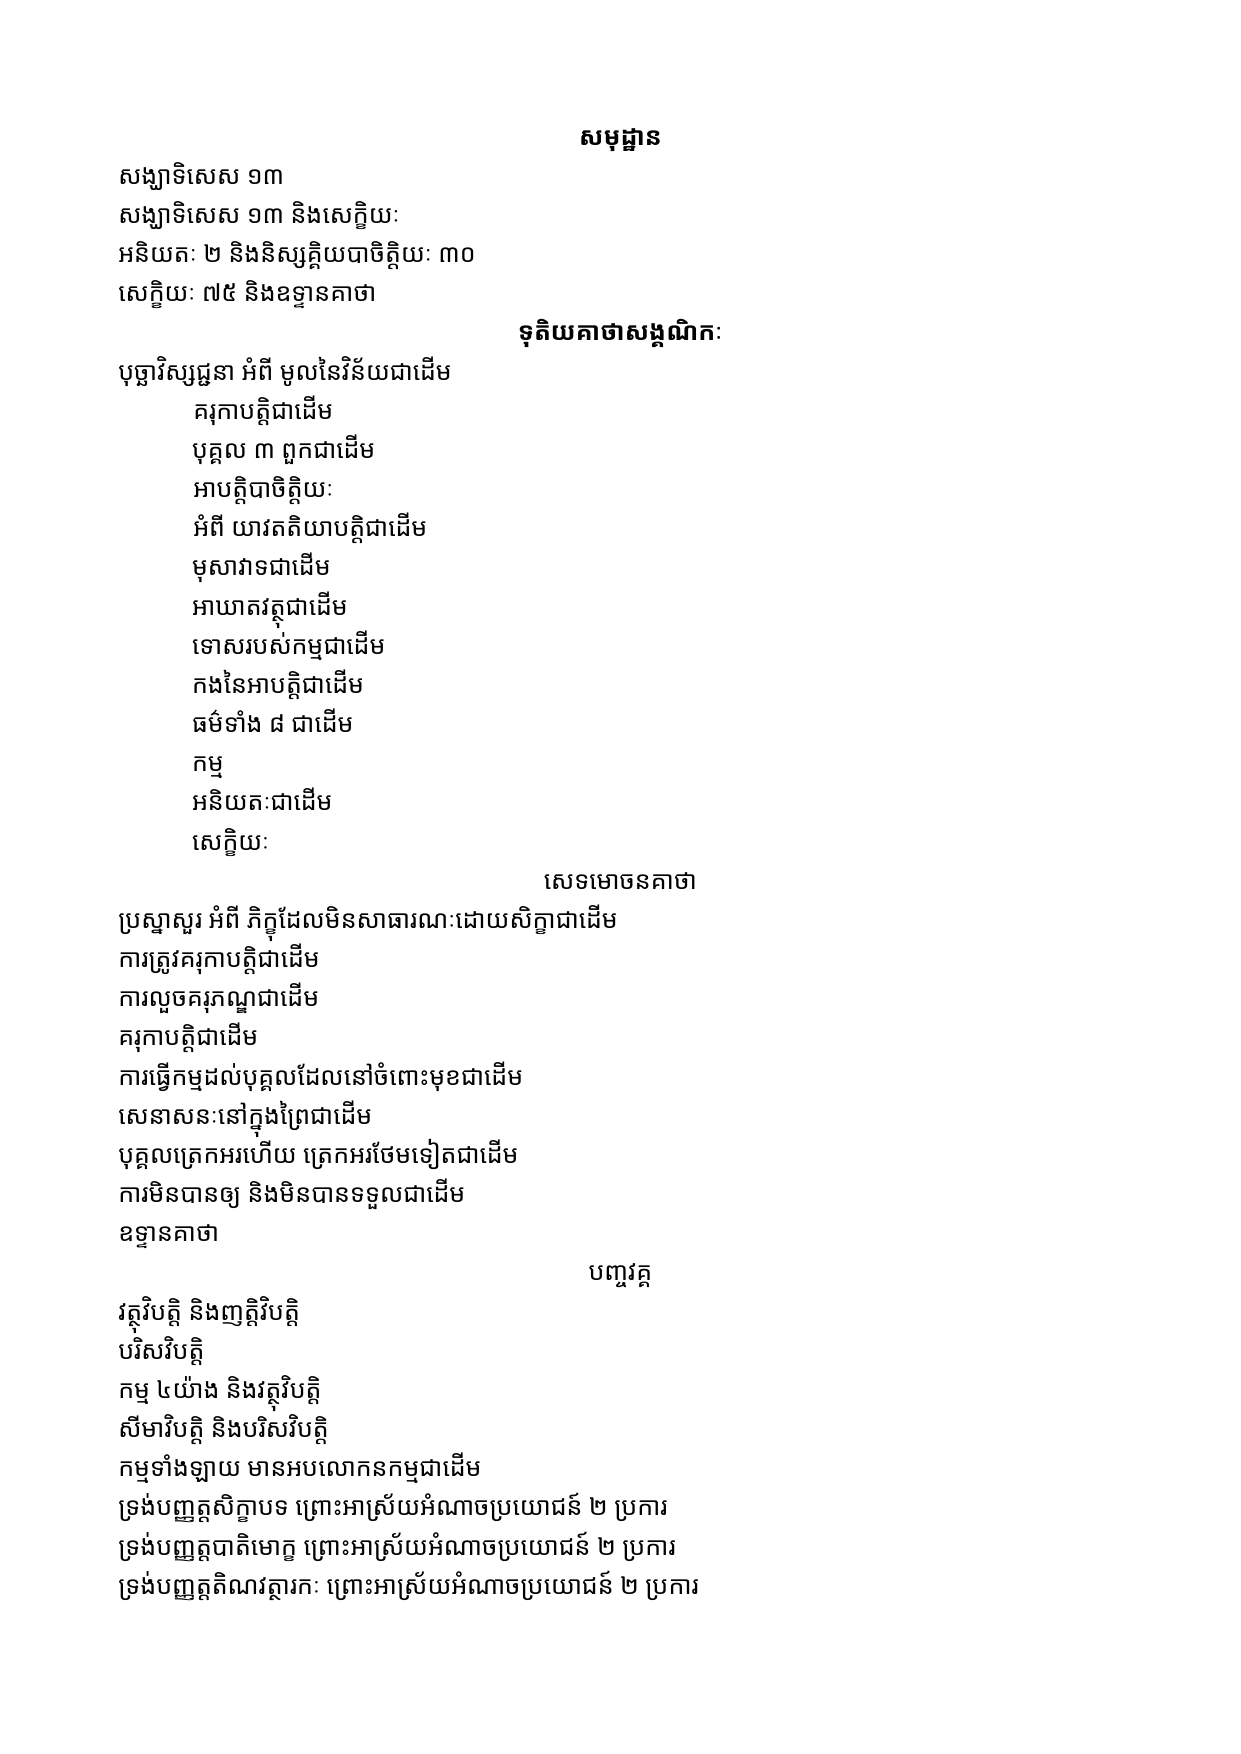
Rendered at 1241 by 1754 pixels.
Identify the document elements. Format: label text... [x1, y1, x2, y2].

text កងនៃអាបត្តិជាដើម [118, 666, 1122, 701]
text កម្មទាំងឡាយ មានអបលោកនកម្មជាដើម [118, 1450, 1122, 1484]
text ការធ្វើកម្មដល់បុគ្គលដែលនៅចំពោះមុខជាដើម [118, 1058, 1122, 1092]
text សេក្ខិយៈ [118, 823, 1122, 857]
text គរុកាបត្តិជាដើម [118, 392, 1122, 426]
text ប្រស្នាសួរ អំពី ភិក្ខុដែលមិនសាធារណៈដោយសិក្ខាជាដើម [118, 901, 1122, 936]
text ធម៌ទាំង ៨ ជាដើម [118, 706, 1122, 740]
text សេទមោចនគាថា [118, 862, 1122, 896]
text ការមិនបានឲ្យ និងមិនបានទទួលជាដើម [118, 1176, 1122, 1210]
text មុសាវាទជាដើម [118, 549, 1122, 583]
text ទ្រង់បញ្ញត្តតិណវត្ថារកៈ ព្រោះអាស្រ័យអំណាចប្រយោជន៍ ២ ប្រការ [118, 1567, 1122, 1601]
text បរិសវិបត្តិ [118, 1332, 1122, 1366]
text បុគ្គលត្រេកអរហើយ ត្រេកអរថែមទៀតជាដើម [118, 1136, 1122, 1171]
text ការត្រូវគរុកាបត្តិជាដើម [118, 941, 1122, 975]
text អាឃាតវត្ថុជាដើម [118, 588, 1122, 622]
text បុគ្គល ៣ ពួកជាដើម [118, 431, 1122, 466]
text ការលួចគរុភណ្ឌជាដើម [118, 980, 1122, 1014]
text ទ្រង់បញ្ញត្តសិក្ខាបទ ព្រោះអាស្រ័យអំណាចប្រយោជន៍ ២ ប្រការ [118, 1489, 1122, 1523]
text បុច្ឆាវិស្សជ្ជនា អំពី មូលនៃវិន័យជាដើម [118, 353, 1122, 387]
text ទ្រង់បញ្ញត្តបាតិមោក្ខ ព្រោះអាស្រ័យអំណាចប្រយោជន៍ ២ ប្រការ [118, 1528, 1122, 1562]
text អនិយតៈ ២ និងនិស្សគ្គិយបាចិត្តិយៈ ៣០ [118, 236, 1122, 270]
text ទោសរបស់កម្មជាដើម [118, 627, 1122, 661]
text សេក្ខិយៈ ៧៥ និងឧទ្ទានគាថា [118, 275, 1122, 309]
text សមុដ្ឋាន [118, 118, 1122, 152]
text កម្ម [118, 745, 1122, 779]
text ឧទ្ទានគាថា [118, 1215, 1122, 1249]
text អនិយតៈជាដើម [118, 784, 1122, 818]
text គរុកាបត្តិជាដើម [118, 1019, 1122, 1053]
text វត្ថុវិបត្តិ និងញត្តិវិបត្តិ [118, 1293, 1122, 1327]
text អាបត្តិបាចិត្តិយៈ [118, 471, 1122, 505]
text អំពី យាវតតិយាបត្តិជាដើម [118, 510, 1122, 544]
text សង្ឃាទិសេស ១៣ [118, 157, 1122, 191]
text បញ្ចវគ្គ [118, 1254, 1122, 1288]
text ទុតិយគាថាសង្គណិកៈ [118, 314, 1122, 348]
text កម្ម ៤យ៉ាង និងវត្ថុវិបត្តិ [118, 1371, 1122, 1406]
text សេនាសនៈនៅក្នុងព្រៃជាដើម [118, 1097, 1122, 1131]
text សង្ឃាទិសេស ១៣ និងសេក្ខិយៈ [118, 196, 1122, 231]
text សីមាវិបត្តិ និងបរិសវិបត្តិ [118, 1411, 1122, 1445]
